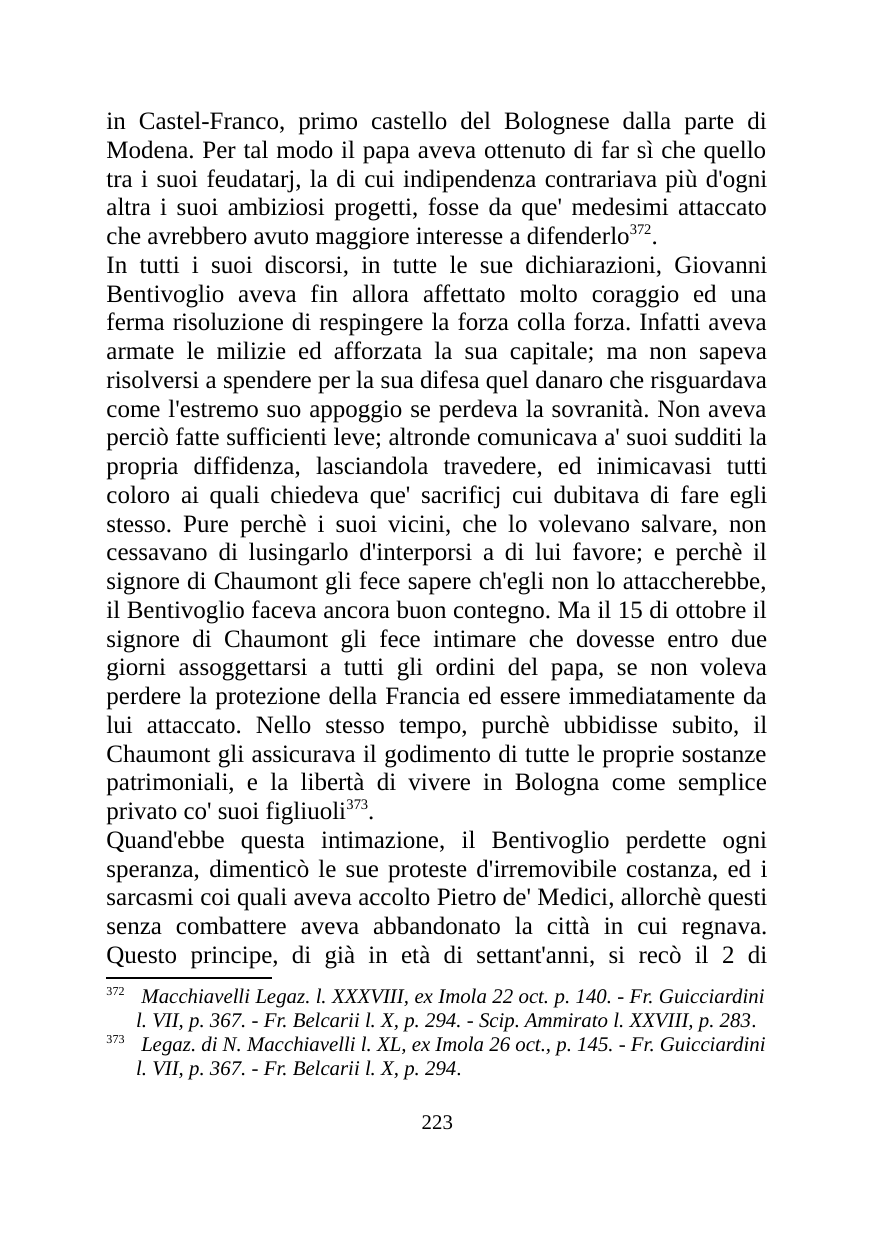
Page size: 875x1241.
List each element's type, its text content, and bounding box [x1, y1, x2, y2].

text In tutti i suoi discorsi, in tutte le sue dichiarazioni, Giovanni Bentivoglio aveva fin allora affettato molto coraggio ed una ferma risoluzione di respingere la forza colla forza. Infatti aveva armate le milizie ed afforzata la sua capitale; ma non sapeva risolversi a spendere per la sua difesa quel danaro che risguardava come l'estremo suo appoggio se perdeva la sovranità. Non aveva perciò fatte sufficienti leve; altronde comunicava a' suoi sudditi la propria diffidenza, lasciandola travedere, ed inimicavasi tutti coloro ai quali chiedeva que' sacrificj cui dubitava di fare egli stesso. Pure perchè i suoi vicini, che lo volevano salvare, non cessavano di lusingarlo d'interporsi a di lui favore; e perchè il signore di Chaumont gli fece sapere ch'egli non lo attaccherebbe, il Bentivoglio faceva ancora buon contegno. Ma il 15 di ottobre il signore di Chaumont gli fece intimare che dovesse entro due giorni assoggettarsi a tutti gli ordini del papa, se non voleva perdere la protezione della Francia ed essere immediatamente da lui attaccato. Nello stesso tempo, purchè ubbidisse subito, il Chaumont gli assicurava il godimento di tutte le proprie sostanze patrimoniali, e la libertà di vivere in Bologna come semplice privato co' suoi figliuoli. [106, 250, 768, 825]
text Macchiavelli Legaz. l. XXXVIII, ex Imola 22 oct. p. 140. - Fr. Guicciardini l. VII, p. 367. - Fr. Belcarii l. X, p. 294. - Scip. Ammirato l. XXVIII, p. 283. [106, 984, 768, 1032]
text in Castel-Franco, primo castello del Bolognese dalla parte di Modena. Per tal modo il papa aveva ottenuto di far sì che quello tra i suoi feudatarj, la di cui indipendenza contrariava più d'ogni altra i suoi ambiziosi progetti, fosse da que' medesimi attaccato che avrebbero avuto maggiore interesse a difenderlo. [106, 106, 768, 250]
text Legaz. di N. Macchiavelli l. XL, ex Imola 26 oct., p. 145. - Fr. Guicciardini l. VII, p. 367. - Fr. Belcarii l. X, p. 294. [106, 1032, 768, 1080]
text Quand'ebbe questa intimazione, il Bentivoglio perdette ogni speranza, dimenticò le sue proteste d'irremovibile costanza, ed i sarcasmi coi quali aveva accolto Pietro de' Medici, allorchè questi senza combattere aveva abbandonato la città in cui regnava. Questo principe, di già in età di settant'anni, si recò il 2 di [106, 825, 768, 969]
